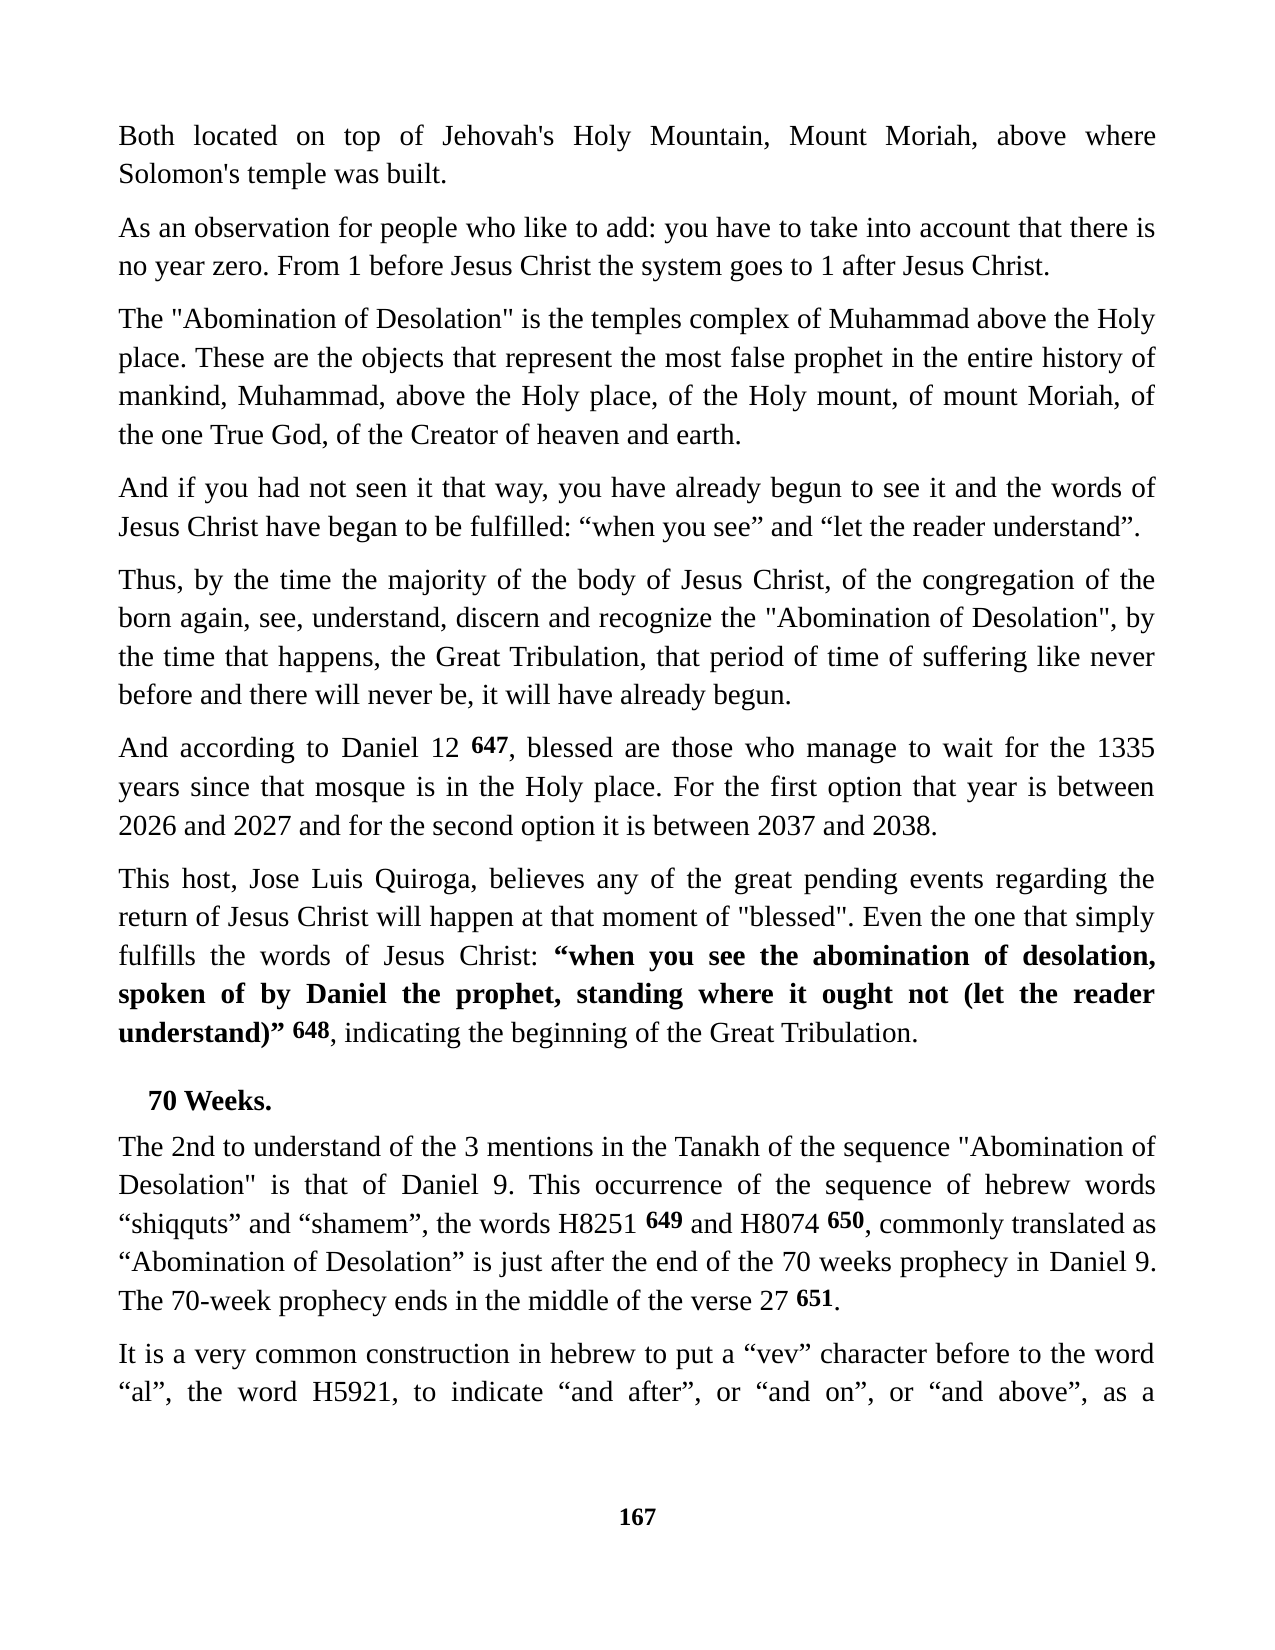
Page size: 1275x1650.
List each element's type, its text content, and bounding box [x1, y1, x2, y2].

text The 2nd to understand of the 3 mentions in the Tanakh of the sequence "Abomination of Desolation" is that of Daniel 9. This occurrence of the sequence of hebrew words “shiqquts” and “shamem”, the words H8251 and H8074 , commonly translated as “Abomination of Desolation” is just after the end of the 70 weeks prophecy in Daniel 9. The 70-week prophecy ends in the middle of the verse 27 . [118, 1129, 1157, 1316]
subtitle 70 Weeks. [148, 1083, 1157, 1116]
text And according to Daniel 12 , blessed are those who manage to wait for the 1335 years since that mosque is in the Holy place. For the first option that year is between 2026 and 2027 and for the second option it is between 2037 and 2038. [118, 731, 1157, 841]
text It is a very common construction in hebrew to put a “vev” character before to the word “al”, the word H5921, to indicate “and after”, or “and on”, or “and above”, as a [118, 1336, 1157, 1408]
text This host, Jose Luis Quiroga, believes any of the great pending events regarding the return of Jesus Christ will happen at that moment of "blessed". Even the one that simply fulfills the words of Jesus Christ: “when you see the abomination of desolation, spoken of by Daniel the prophet, standing where it ought not (let the reader understand)” , indicating the beginning of the Great Tribulation. [118, 861, 1157, 1048]
text The "Abomination of Desolation" is the temples complex of Muhammad above the Holy place. These are the objects that represent the most false prophet in the entire history of mankind, Muhammad, above the Holy place, of the Holy mount, of mount Moriah, of the one True God, of the Creator of heaven and earth. [118, 301, 1157, 451]
text As an observation for people who like to add: you have to take into account that there is no year zero. From 1 before Jesus Christ the system goes to 1 after Jesus Christ. [118, 210, 1157, 282]
text Thus, by the time the majority of the body of Jesus Christ, of the congregation of the born again, see, understand, discern and recognize the "Abomination of Desolation", by the time that happens, the Great Tribulation, that period of time of suffering like never before and there will never be, it will have already begun. [118, 562, 1157, 711]
text Both located on top of Jehovah's Holy Mountain, Mount Moriah, above where Solomon's temple was built. [118, 118, 1157, 190]
text And if you had not seen it that way, you have already begun to see it and the words of Jesus Christ have began to be fulfilled: “when you see” and “let the reader understand”. [118, 470, 1157, 542]
